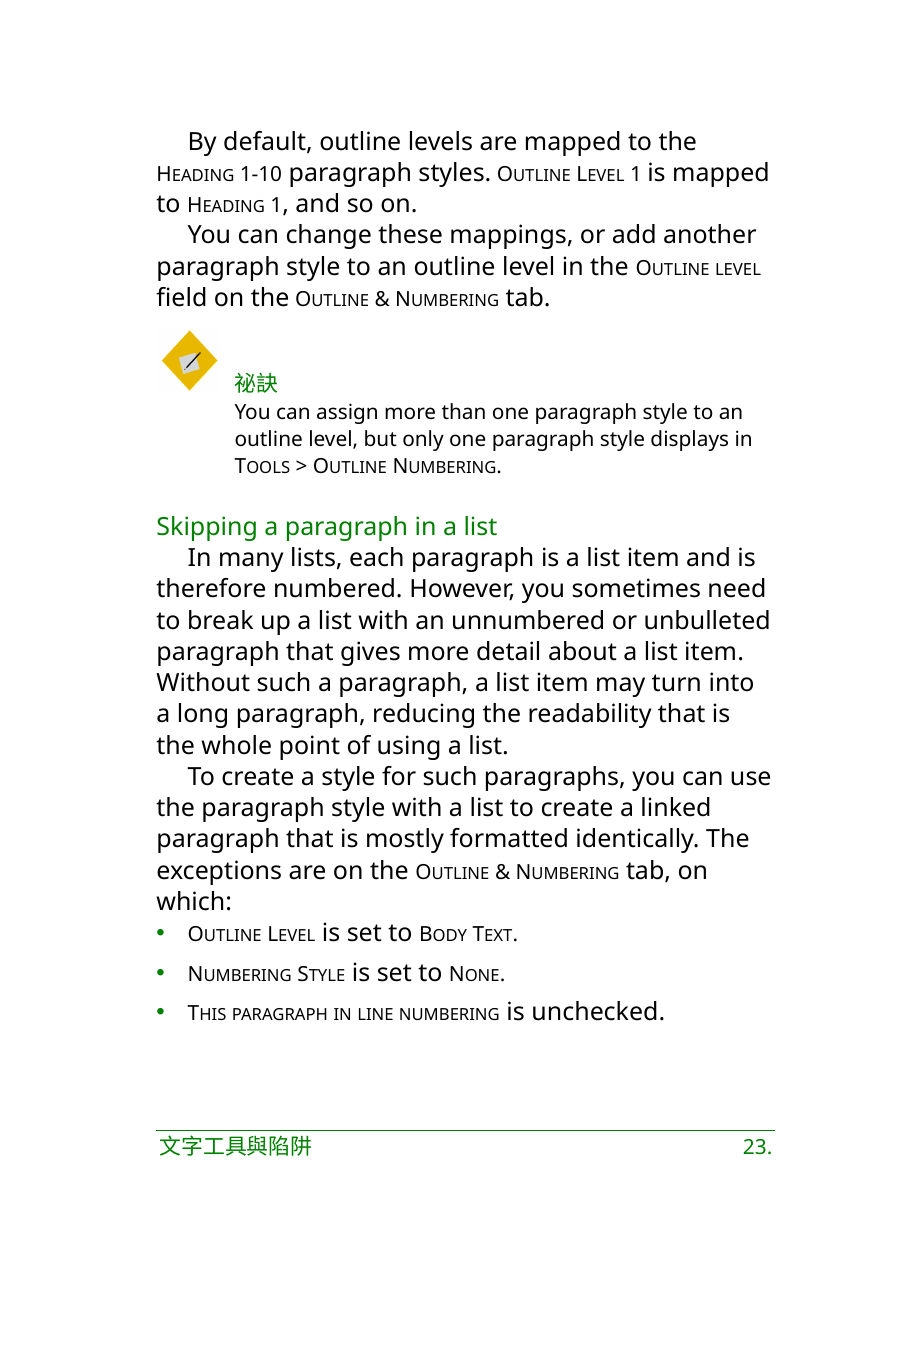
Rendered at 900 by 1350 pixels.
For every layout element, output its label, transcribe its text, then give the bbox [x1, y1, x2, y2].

list This paragraph in line numbering is unchecked. [156, 996, 775, 1027]
list Numbering Style is set to None. [156, 956, 775, 987]
list 祕訣 [156, 328, 775, 398]
text You can assign more than one paragraph style to an outline level, but only one paragraph style displays in Tools > Outline Numbering. [234, 398, 775, 479]
text By default, outline levels are mapped to the Heading 1-10 paragraph styles. Outline Level 1 is mapped to Heading 1, and so on. [156, 125, 775, 219]
subtitle Skipping a paragraph in a list [156, 510, 775, 542]
list Outline Level is set to Body Text. [156, 917, 775, 948]
text You can change these mappings, or add another paragraph style to an outline level in the Outline level field on the Outline & Numbering tab. [156, 219, 775, 312]
text To create a style for such paragraphs, you can use the paragraph style with a list to create a linked paragraph that is mostly formatted identically. The exceptions are on the Outline & Numbering tab, on which: [156, 760, 775, 917]
text In many lists, each paragraph is a list item and is therefore numbered. However, you sometimes need to break up a list with an unnumbered or unbulleted paragraph that gives more detail about a list item. Without such a paragraph, a list item may turn into a long paragraph, reducing the readability that is the whole point of using a list. [156, 542, 775, 760]
picture [157, 329, 220, 392]
